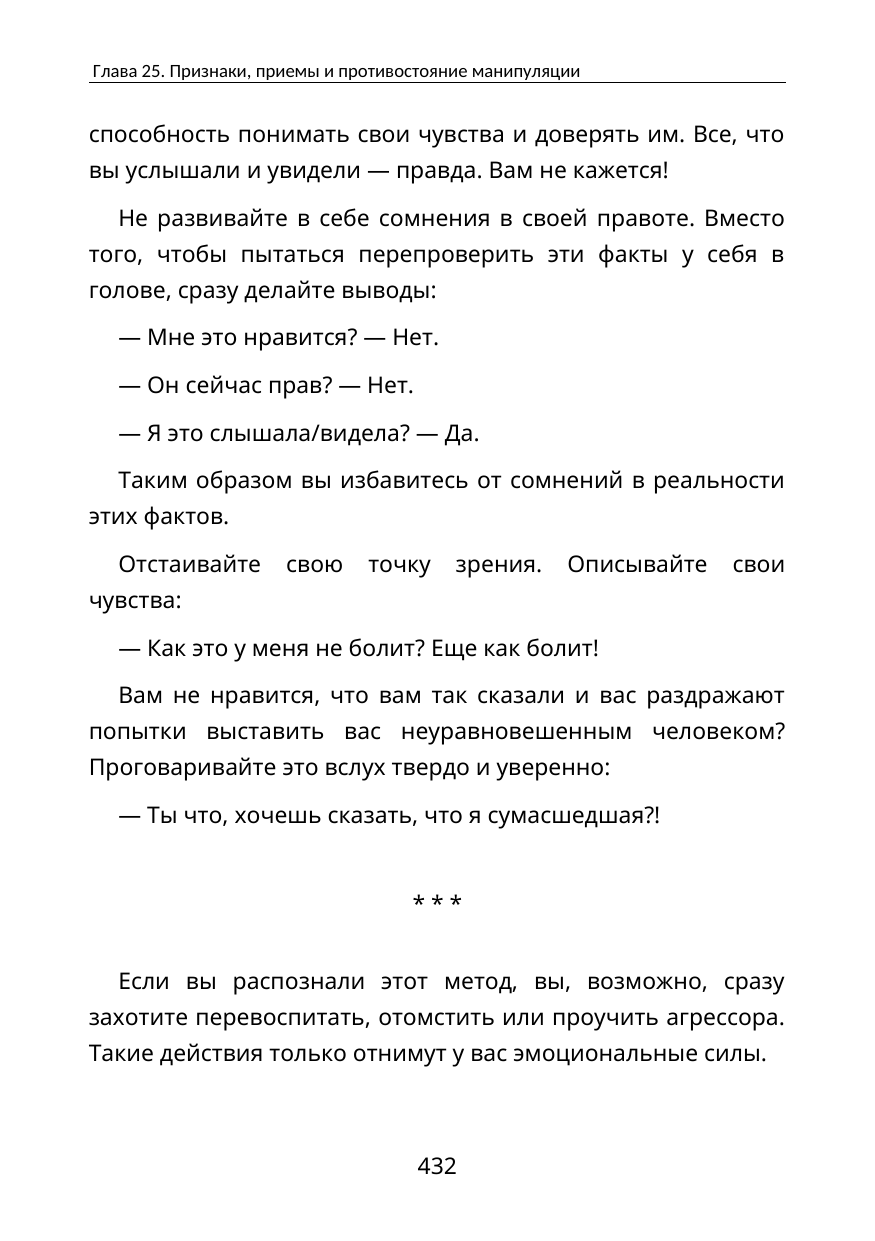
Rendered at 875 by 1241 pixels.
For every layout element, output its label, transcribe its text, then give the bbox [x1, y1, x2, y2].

text Если вы распознали этот метод, вы, возможно, сразу захотите перевоспитать, отомстить или проучить агрессора. Такие действия только отнимут у вас эмоциональные силы. [88, 965, 786, 1068]
text — Как это у меня не болит? Еще как болит! [88, 632, 786, 663]
text — Он сейчас прав? — Нет. [88, 369, 786, 400]
text Таким образом вы избавитесь от сомнений в реальности этих фактов. [88, 464, 786, 532]
text — Я это слышала/видела? — Да. [88, 417, 786, 448]
text — Мне это нравится? — Нет. [88, 321, 786, 352]
text Отстаивайте свою точку зрения. Описывайте свои чувства: [88, 548, 786, 615]
subtitle * * * [88, 888, 786, 919]
text способность понимать свои чувства и доверять им. Все, что вы услышали и увидели — правда. Вам не кажется! [88, 118, 786, 185]
text Вам не нравится, что вам так сказали и вас раздражают попытки выставить вас неуравновешенным человеком? Проговаривайте это вслух твердо и уверенно: [88, 679, 786, 782]
text — Ты что, хочешь сказать, что я сумасшедшая?! [88, 799, 786, 830]
text Не развивайте в себе сомнения в своей правоте. Вместо того, чтобы пытаться перепроверить эти факты у себя в голове, сразу делайте выводы: [88, 202, 786, 305]
